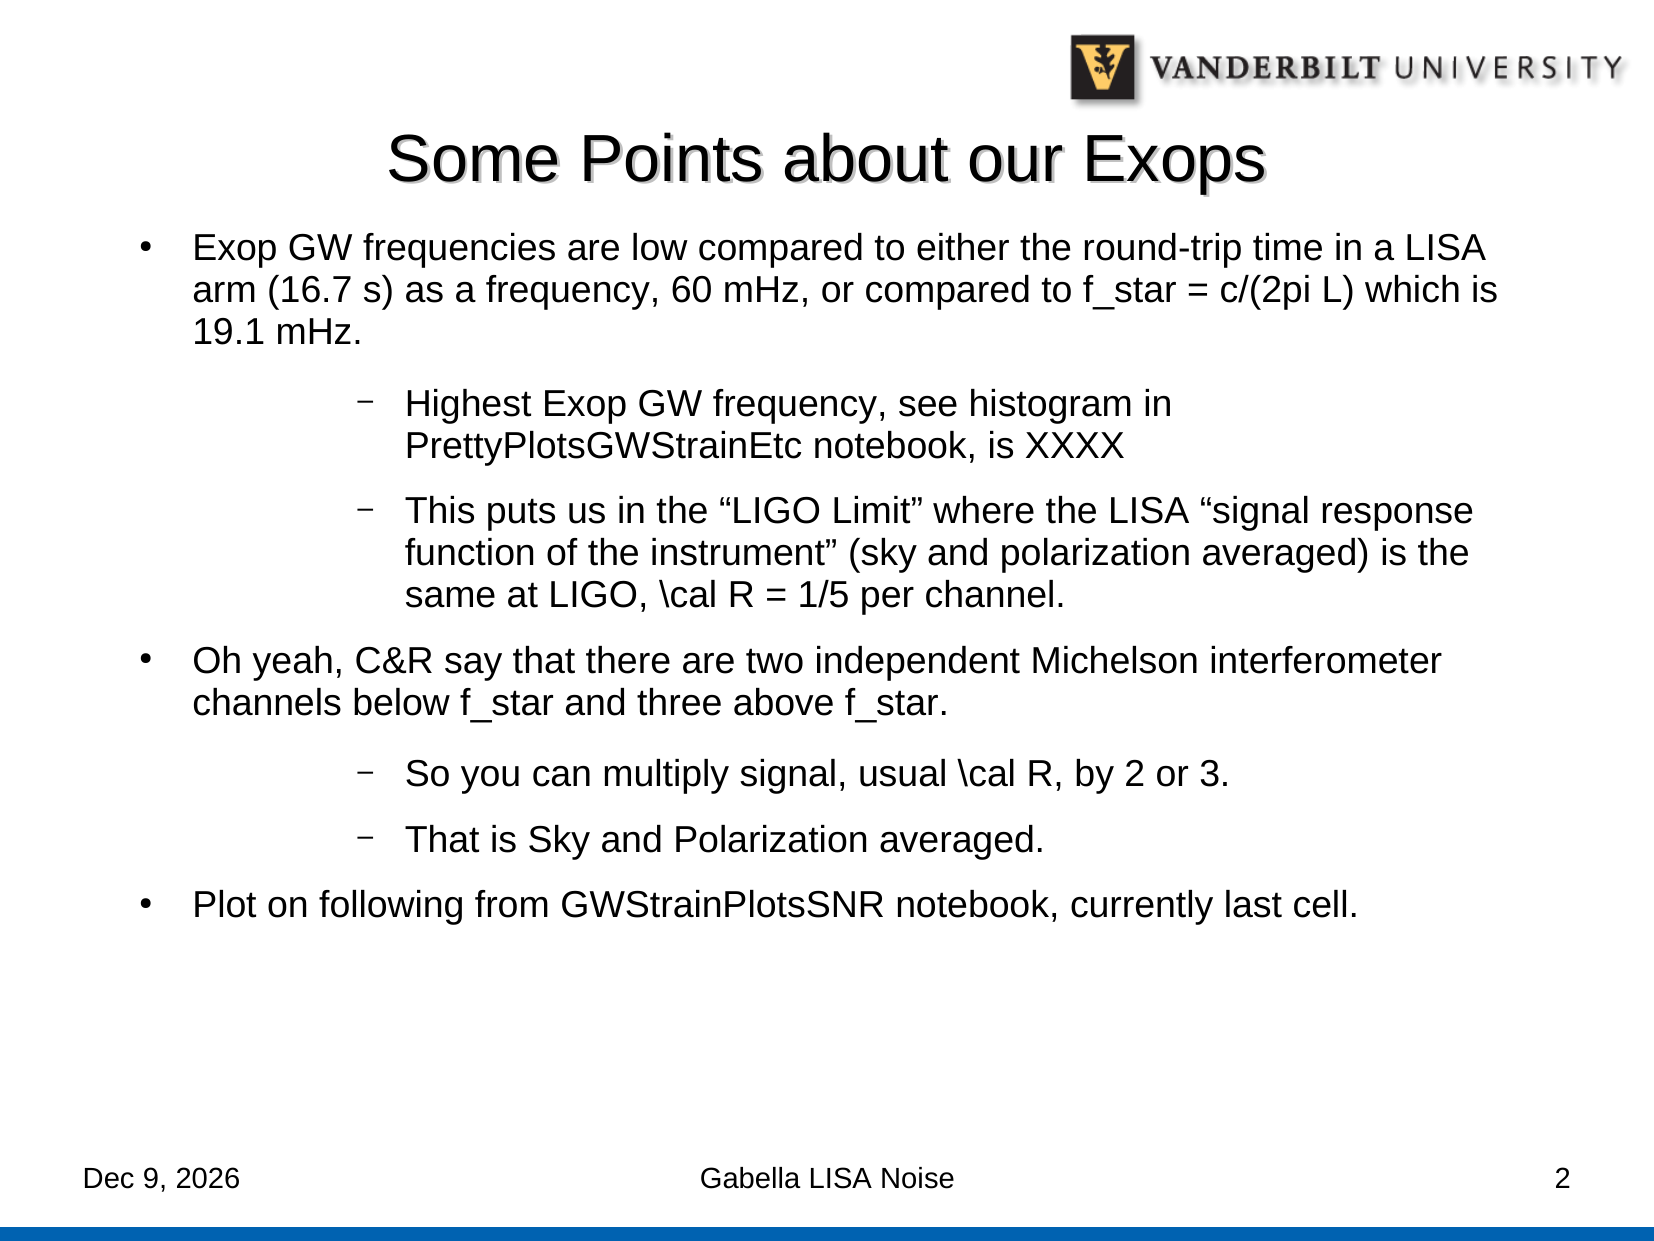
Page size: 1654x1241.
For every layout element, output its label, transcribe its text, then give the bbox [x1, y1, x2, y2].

picture [1067, 31, 1637, 115]
title Some Points about our Exops [121, 100, 1534, 216]
list Exop GW frequencies are low compared to either the round-trip time in a LISA arm (16.7 s) as a frequency, 60 mHz, or compared to f_star = c/(2pi L) which is 19.1 mHz. Highest Exop GW frequency, see histogram in PrettyPlotsGWStrainEtc notebook, is XXXX This puts us in the “LIGO Limit” where the LISA “signal response function of the instrument” (sky and polarization averaged) is the same at LIGO, \cal R = 1/5 per channel. Oh yeah, C&R say that there are two independent Michelson interferometer channels below f_star and three above f_star. So you can multiply signal, usual \cal R, by 2 or 3. That is Sky and Polarization averaged. Plot on following from GWStrainPlotsSNR notebook, currently last cell. [121, 226, 1534, 947]
